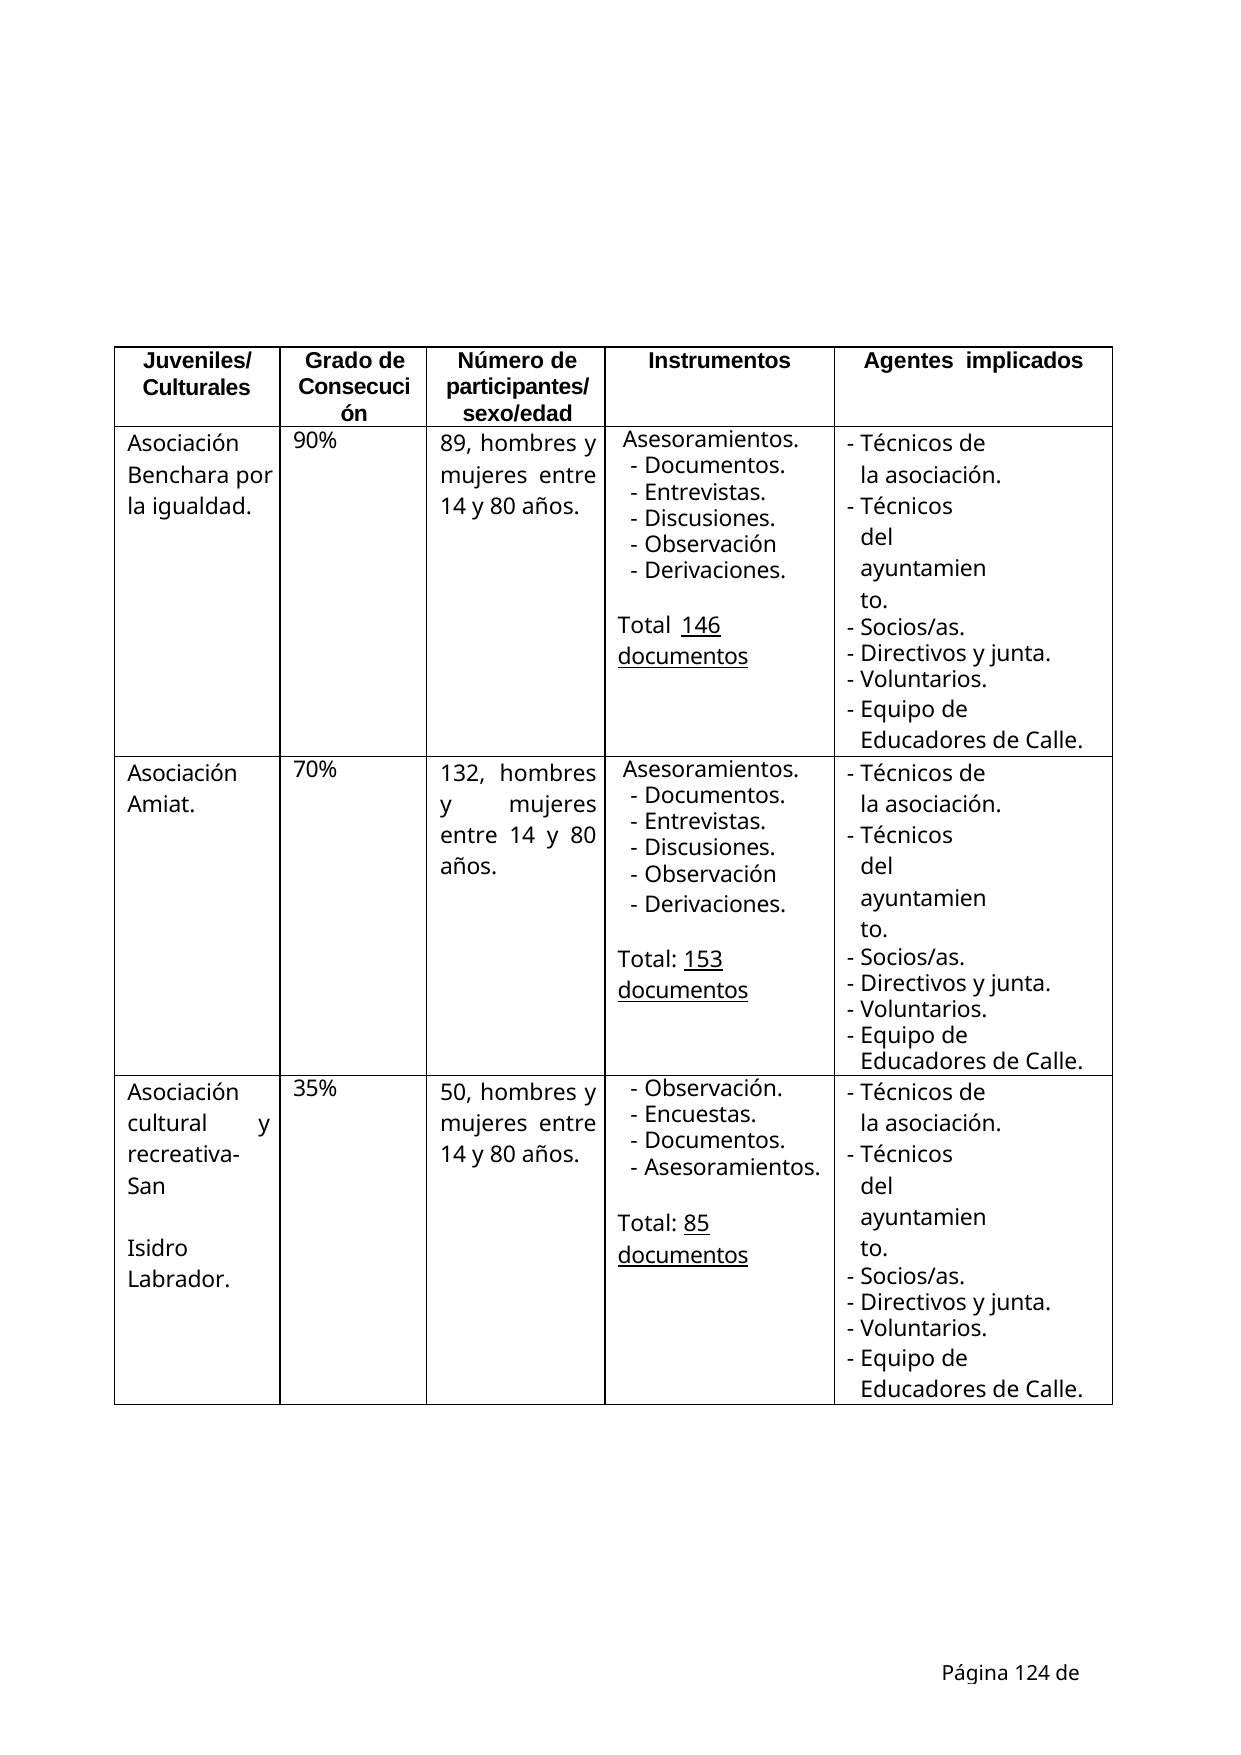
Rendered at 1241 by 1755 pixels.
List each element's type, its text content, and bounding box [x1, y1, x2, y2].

table_header Número de participantes/ sexo/edad [427, 348, 604, 426]
table_cell 89, hombres y mujeres entre 14 y 80 años. [427, 427, 604, 756]
table_cell Técnicos de la asociación. Técnicos del ayuntamiento. Socios/as. Directivos y junta. Voluntarios. Equipo de Educadores de Calle. [835, 757, 1112, 1075]
table_header Instrumentos [606, 348, 834, 426]
table_cell 50, hombres y mujeres entre 14 y 80 años. [427, 1076, 604, 1404]
table_cell Observación. Encuestas. Documentos. Asesoramientos. Total: 85 documentos [606, 1076, 834, 1404]
table_cell 35% [281, 1076, 426, 1404]
table_cell 132, hombres y mujeres entre 14 y 80 años. [427, 757, 604, 1075]
table_header Grado de Consecuci ón [281, 348, 426, 426]
table_cell Asesoramientos. Documentos. Entrevistas. Discusiones. Observación Derivaciones. Total 146 documentos [606, 427, 834, 756]
table_cell Asociación Benchara por la igualdad. [115, 427, 279, 756]
table_cell Técnicos de la asociación. Técnicos del ayuntamiento. Socios/as. Directivos y junta. Voluntarios. Equipo de Educadores de Calle. [835, 427, 1112, 756]
table_cell 70% [281, 757, 426, 1075]
table_cell Asesoramientos. Documentos. Entrevistas. Discusiones. Observación Derivaciones. Total: 153 documentos [606, 757, 834, 1075]
table_cell Asociación cultural y recreativa- San Isidro Labrador. [115, 1076, 279, 1404]
table_cell 90% [281, 427, 426, 756]
table_header Agentes implicados [835, 348, 1112, 426]
table_cell Técnicos de la asociación. Técnicos del ayuntamiento. Socios/as. Directivos y junta. Voluntarios. Equipo de Educadores de Calle. [835, 1076, 1112, 1404]
table_cell Asociación Amiat. [115, 757, 279, 1075]
table_header Juveniles/ Culturales [115, 348, 279, 426]
